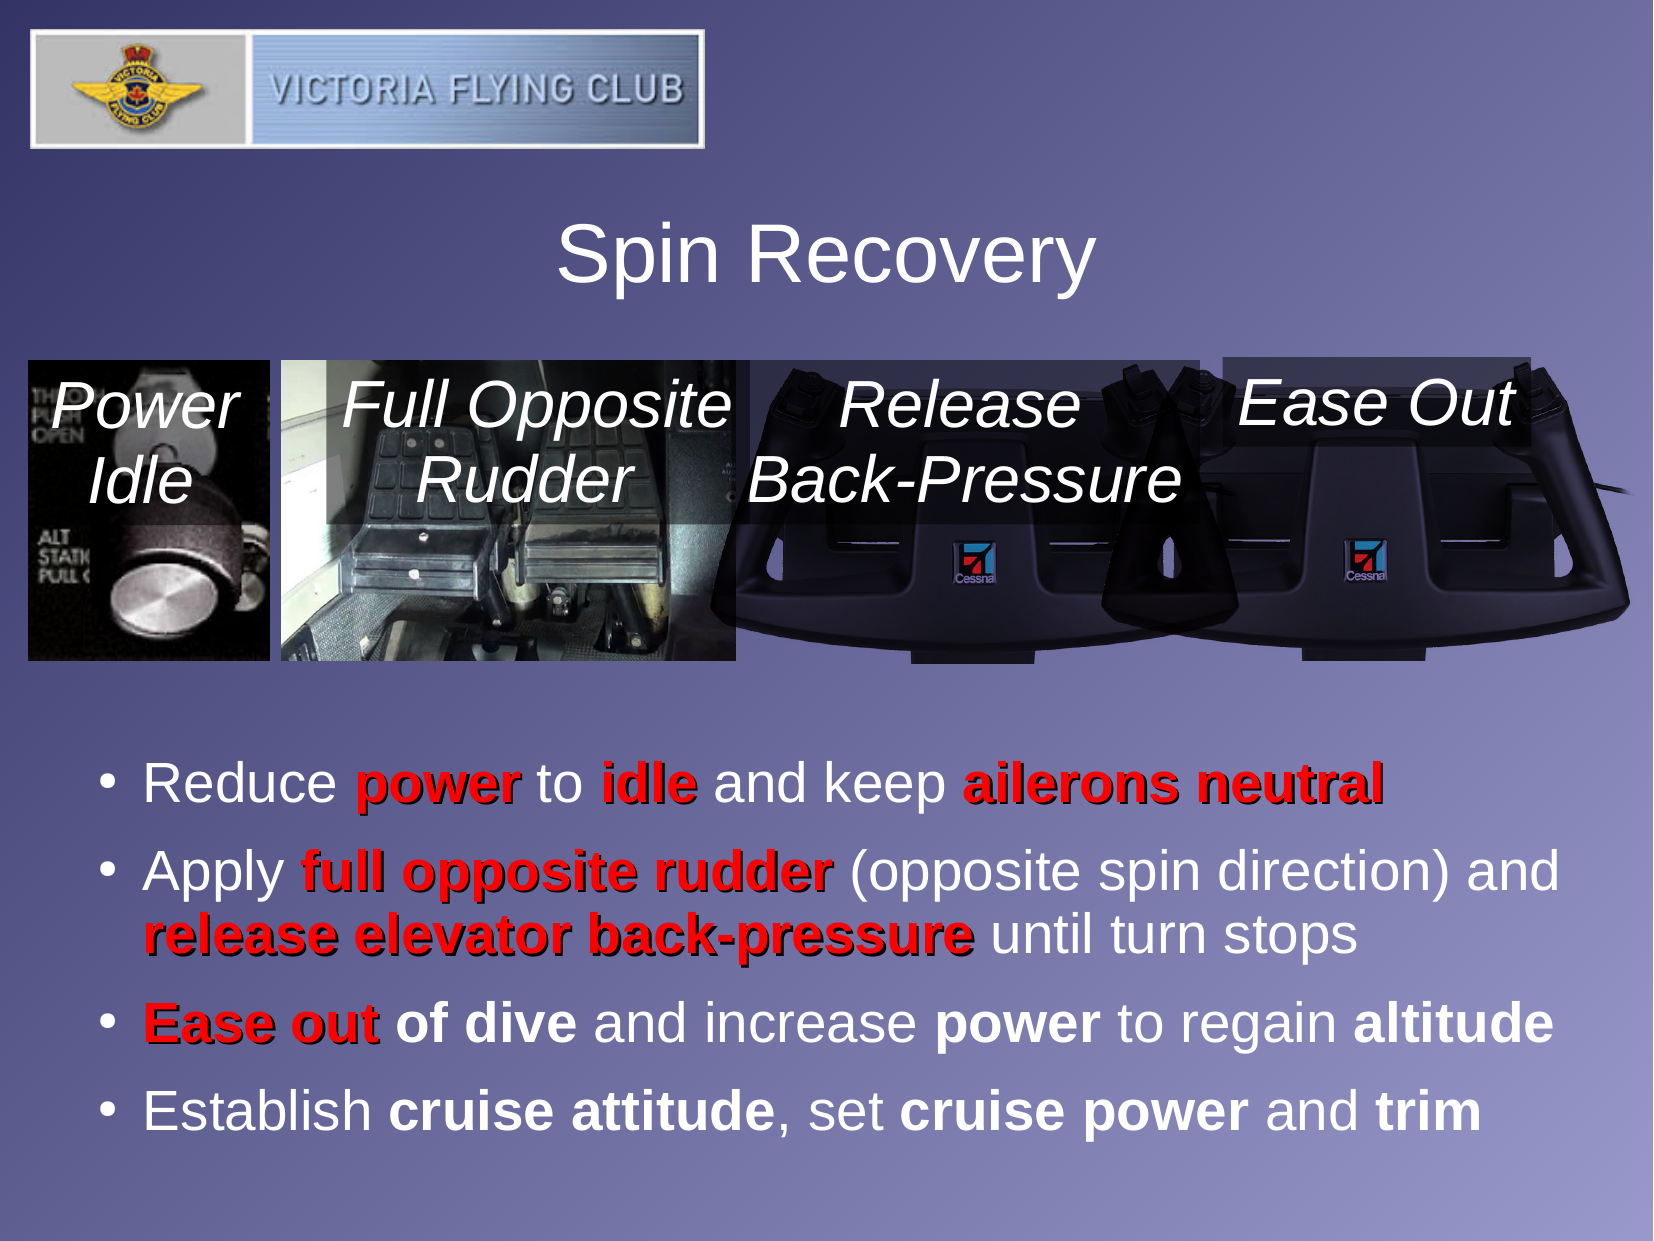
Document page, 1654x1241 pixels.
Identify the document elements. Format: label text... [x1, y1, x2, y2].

picture [281, 360, 1636, 664]
text_box Full Opposite Rudder [326, 360, 750, 525]
title Spin Recovery [82, 150, 1571, 358]
picture [28, 360, 270, 661]
text_box Release Back-Pressure [750, 360, 1200, 525]
text_box Power Idle [35, 360, 255, 526]
text_box Ease Out [1222, 357, 1532, 447]
picture [30, 29, 705, 149]
list Reduce power to idle and keep ailerons neutral Apply full opposite rudder (opposite spin direction) and release elevator back-pressure until turn stops Ease out of dive and increase power to regain altitude Establish cruise attitude, set cruise power and trim [82, 750, 1571, 1201]
